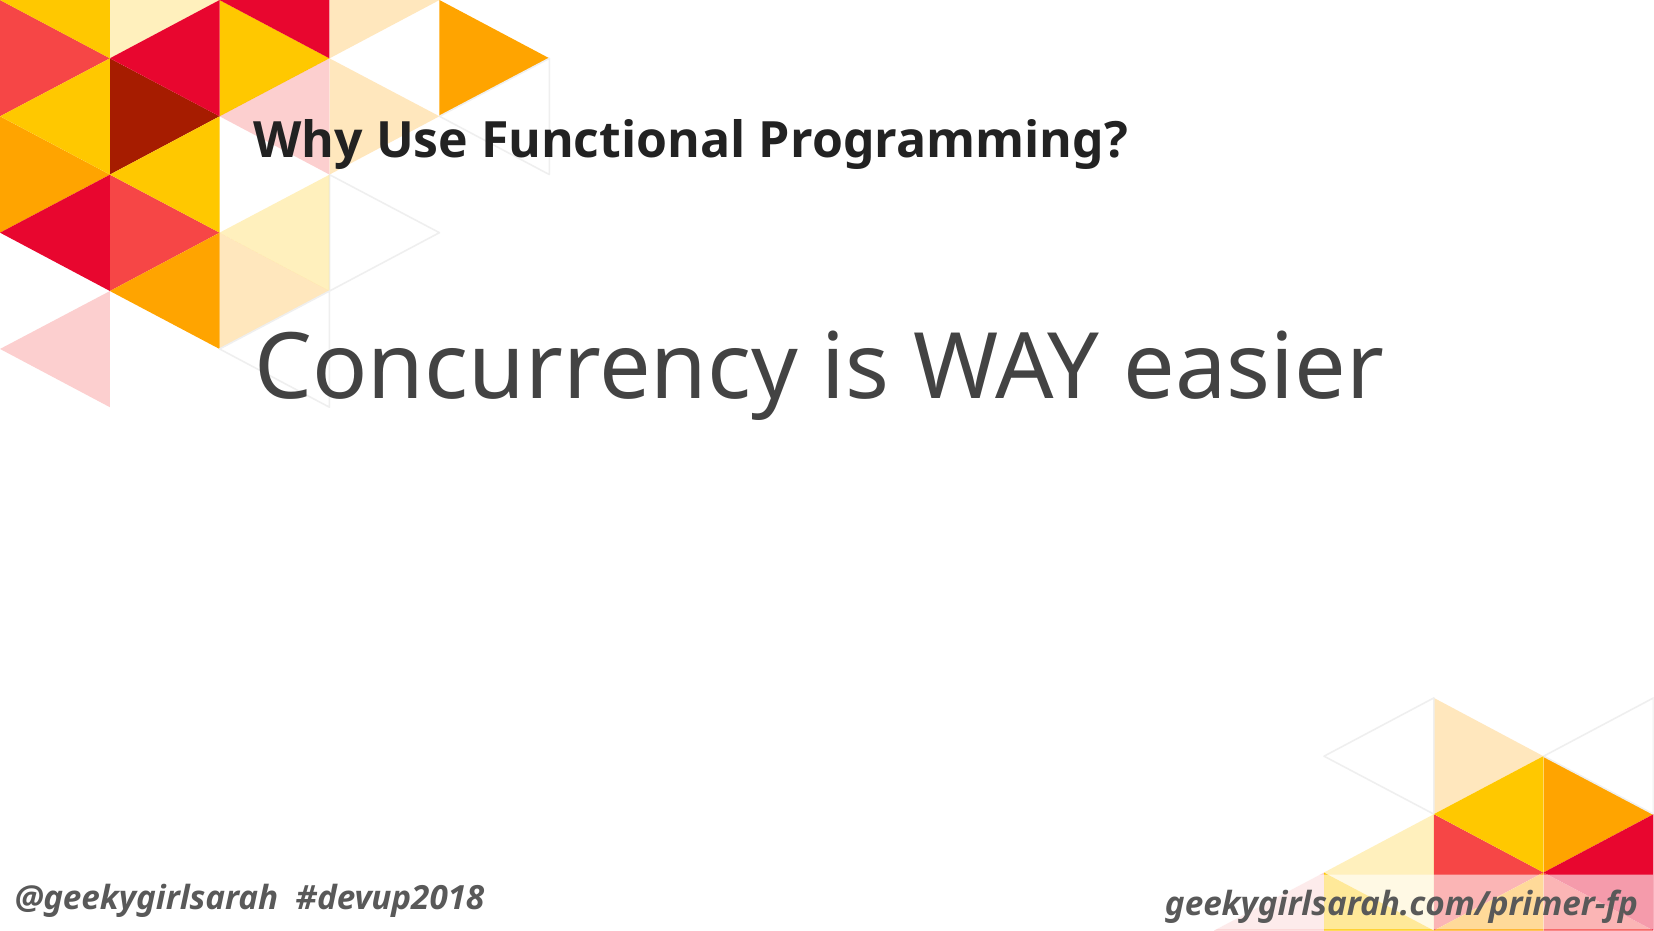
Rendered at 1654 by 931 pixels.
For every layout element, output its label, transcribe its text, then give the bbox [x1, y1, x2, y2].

title Why Use Functional Programming? [238, 61, 1406, 183]
list Concurrency is WAY easier [238, 291, 1565, 817]
